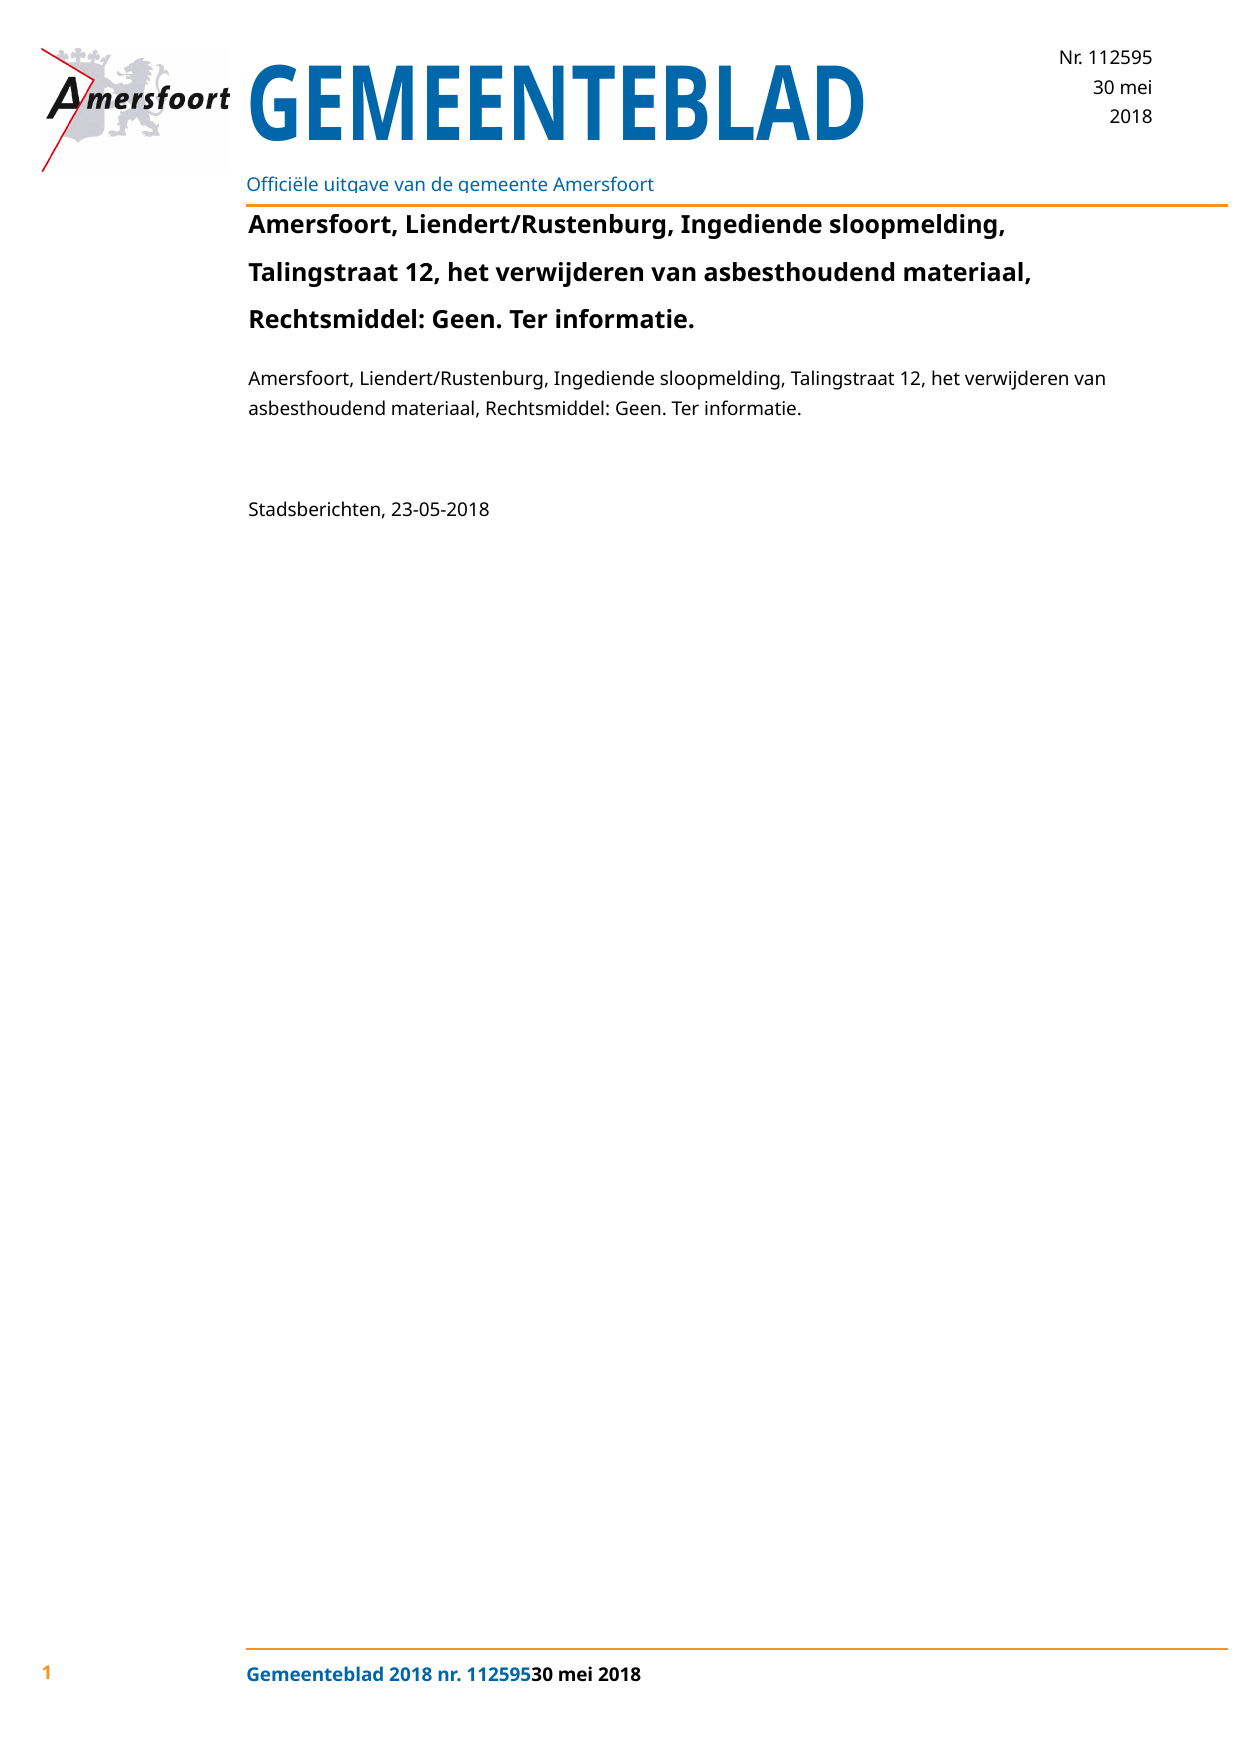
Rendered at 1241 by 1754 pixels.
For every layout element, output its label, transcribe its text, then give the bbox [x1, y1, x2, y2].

text Stadsberichten, 23-05-2018 [248, 496, 1152, 522]
text Amersfoort, Liendert/Rustenburg, Ingediende sloopmelding, Talingstraat 12, het verwijderen van asbesthoudend materiaal, Rechtsmiddel: Geen. Ter informatie. [248, 366, 1152, 421]
text Amersfoort, Liendert/Rustenburg, Ingediende sloopmelding, Talingstraat 12, het verwijderen van asbesthoudend materiaal, Rechtsmiddel: Geen. Ter informatie. [248, 207, 1152, 336]
picture [41, 47, 231, 172]
